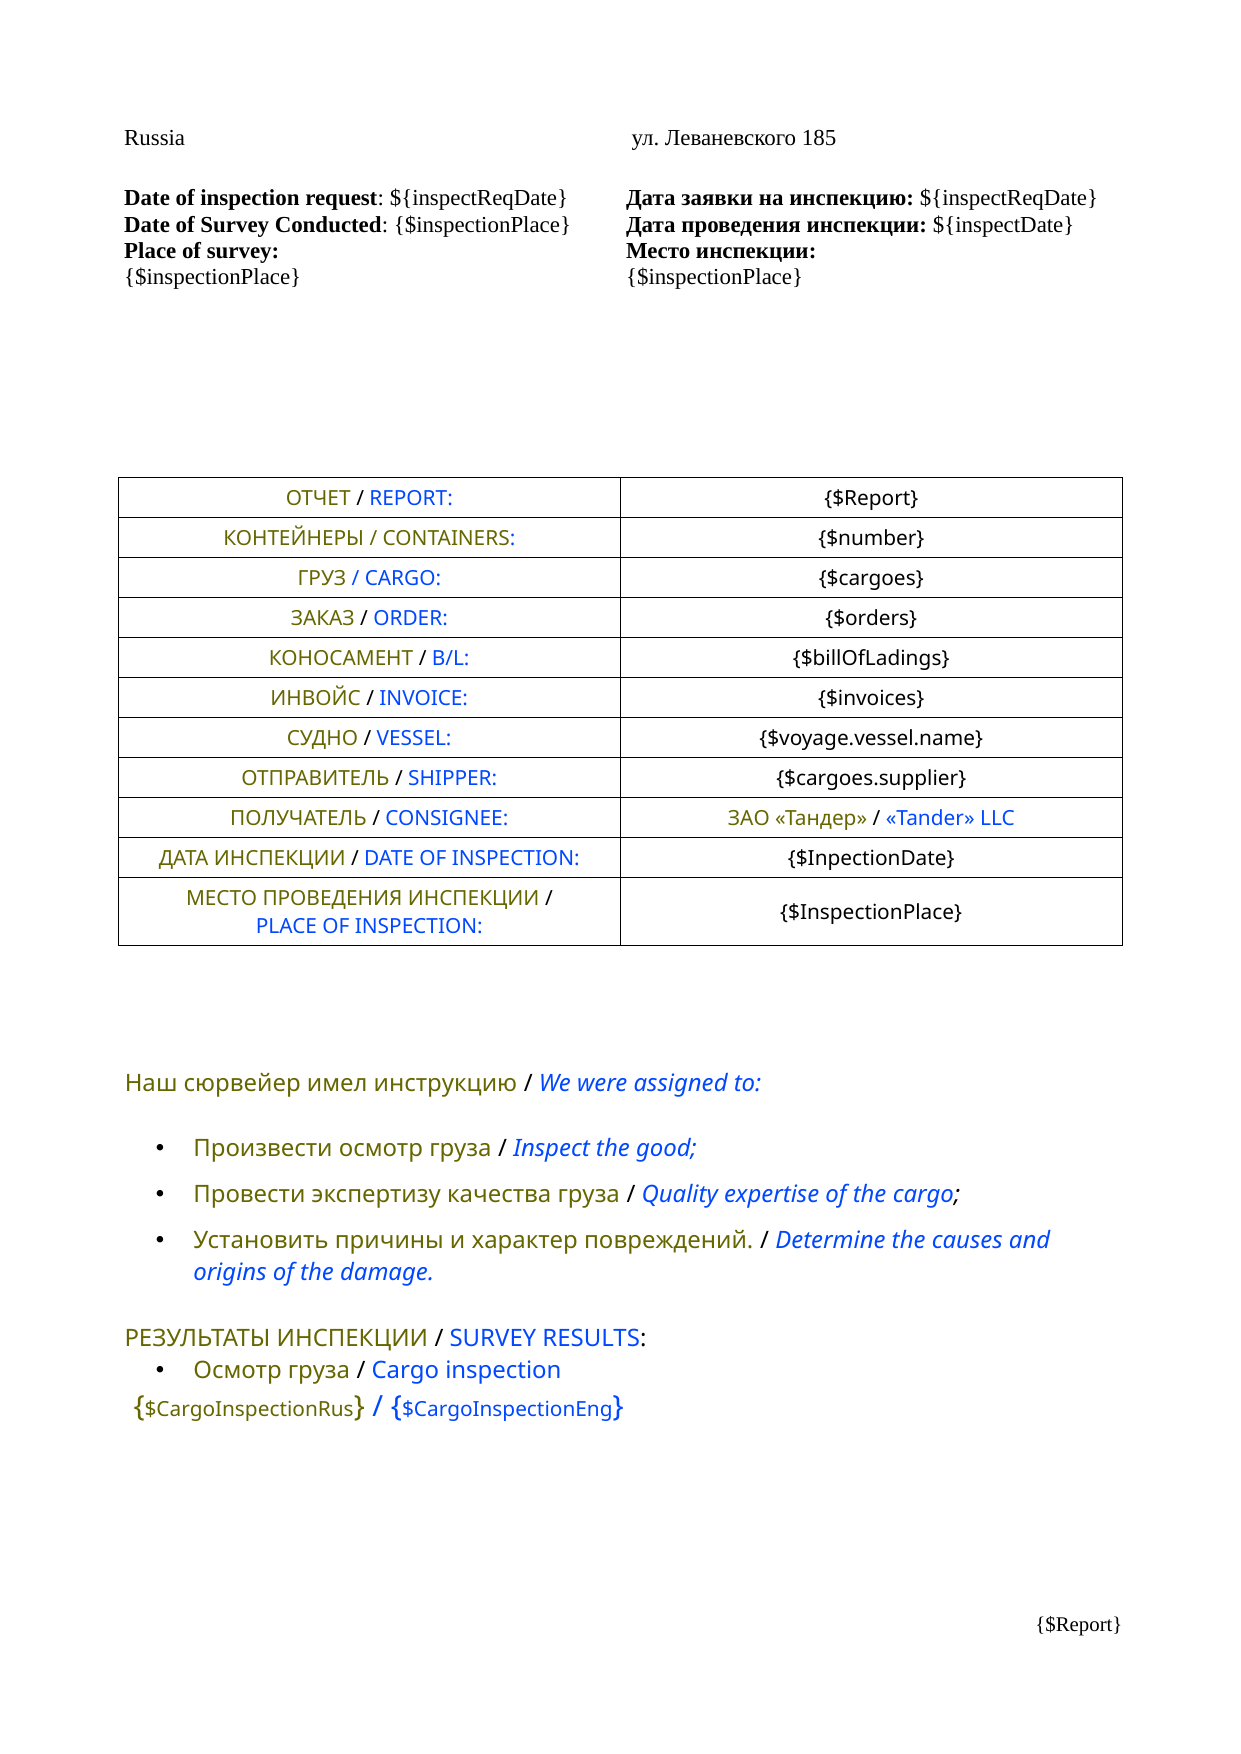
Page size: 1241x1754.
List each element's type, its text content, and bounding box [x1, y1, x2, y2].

table_header ул. Леваневского 185 Дата заявки на инспекцию: ${inspectReqDate} Дата проведения инспекции: ${inspectDate} Место инспекции: {$inspectionPlace} [620, 118, 1122, 363]
table_cell КОНОСАМЕНТ / B/L: [119, 638, 620, 677]
table_cell ДАТА ИНСПЕКЦИИ / DATE OF INSPECTION: [119, 838, 620, 877]
table_cell СУДНО / VESSEL: [119, 718, 620, 757]
table_header ОТЧЕТ / REPORT: [119, 478, 620, 517]
table_cell ГРУЗ / CARGO: [119, 558, 620, 597]
text {$CargoInspectionRus} / {$CargoInspectionEng} [118, 1386, 1122, 1425]
table_cell {$InpectionDate} [621, 838, 1122, 877]
table_cell {$number} [621, 518, 1122, 557]
list Произвести осмотр груза / Inspect the good; [156, 1131, 1122, 1164]
table_header Russia Date of inspection request: ${inspectReqDate} Date of Survey Conducted: {$inspectionPlace} Place of survey: {$inspectionPlace} [118, 118, 620, 363]
table_cell ЗАКАЗ / ORDER: [119, 598, 620, 637]
text РЕЗУЛЬТАТЫ ИНСПЕКЦИИ / SURVEY RESULTS: [118, 1320, 1122, 1353]
table_cell {$orders} [621, 598, 1122, 637]
table_cell {$invoices} [621, 678, 1122, 717]
list Осмотр груза / Cargo inspection [156, 1353, 1122, 1386]
table_cell ПОЛУЧАТЕЛЬ / CONSIGNEE: [119, 798, 620, 837]
table_cell МЕСТО ПРОВЕДЕНИЯ ИНСПЕКЦИИ / PLACE OF INSPECTION: [119, 878, 620, 945]
table_cell ОТПРАВИТЕЛЬ / SHIPPER: [119, 758, 620, 797]
table_header {$Report} [621, 478, 1122, 517]
list Установить причины и характер повреждений. / Determine the causes and origins of the damage. [156, 1222, 1122, 1288]
table_cell {$billOfLadings} [621, 638, 1122, 677]
table_cell КОНТЕЙНЕРЫ / CONTAINERS: [119, 518, 620, 557]
list Провести экспертизу качества груза / Quality expertise of the cargo; [156, 1177, 1122, 1209]
table_cell {$cargoes} [621, 558, 1122, 597]
table_cell {$voyage.vessel.name} [621, 718, 1122, 757]
table_cell ЗАО «Тандер» / «Tander» LLC [621, 798, 1122, 837]
text Наш сюрвейер имел инструкцию / We were assigned to: [118, 1064, 1122, 1099]
table_header [118, 1425, 620, 1459]
table_header [620, 1425, 1122, 1459]
table_cell {$InspectionPlace} [621, 878, 1122, 945]
table_cell {$cargoes.supplier} [621, 758, 1122, 797]
table_cell ИНВОЙС / INVOICE: [119, 678, 620, 717]
